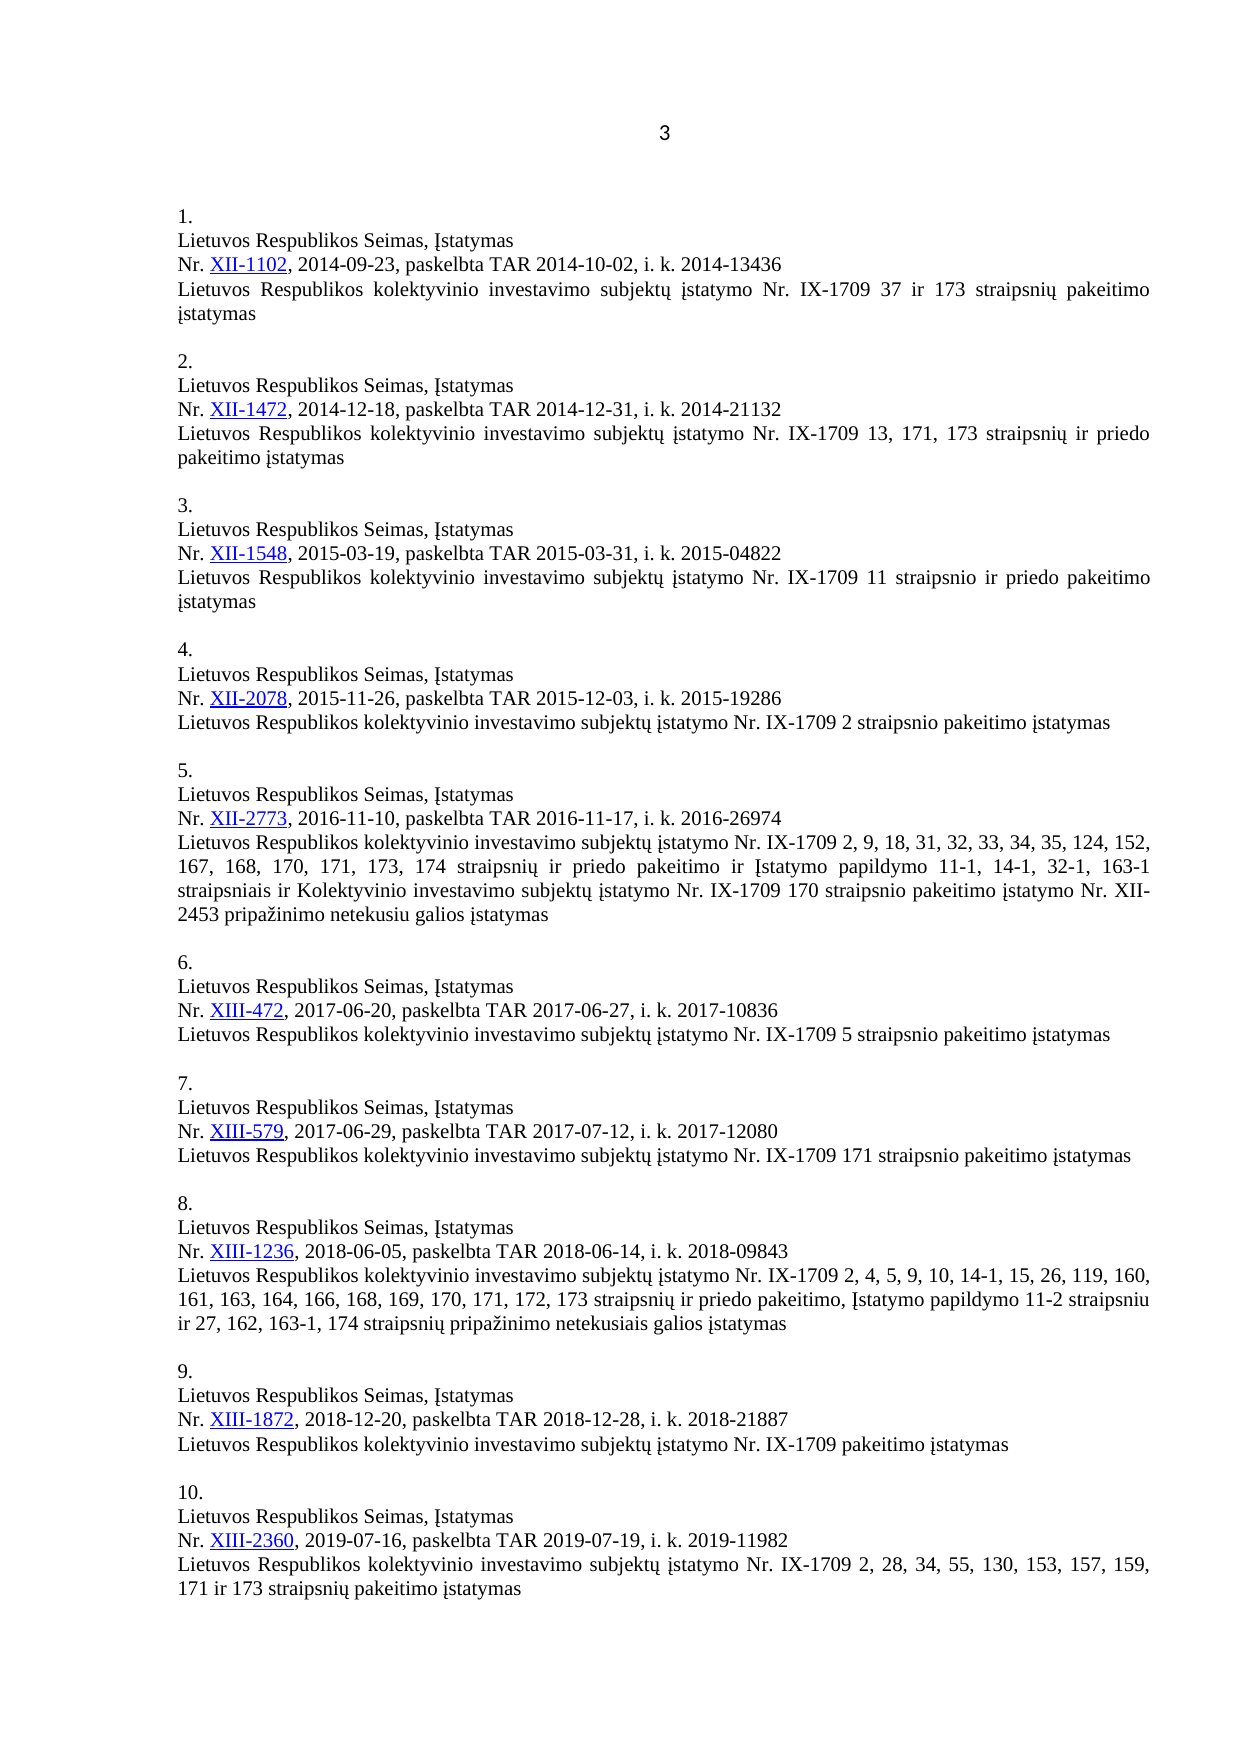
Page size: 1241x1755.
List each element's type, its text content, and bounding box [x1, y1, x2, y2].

text Lietuvos Respublikos kolektyvinio investavimo subjektų įstatymo Nr. IX-1709 2, 28, 34, 55, 130, 153, 157, 159, 171 ir 173 straipsnių pakeitimo įstatymas [177, 1552, 1152, 1600]
text 4. [177, 637, 1152, 661]
text Nr. XIII-472, 2017-06-20, paskelbta TAR 2017-06-27, i. k. 2017-10836 [177, 998, 1152, 1022]
text 2. [177, 349, 1152, 373]
text Lietuvos Respublikos kolektyvinio investavimo subjektų įstatymo Nr. IX-1709 13, 171, 173 straipsnių ir priedo pakeitimo įstatymas [177, 421, 1152, 469]
text Lietuvos Respublikos Seimas, Įstatymas [177, 1215, 1152, 1239]
text Lietuvos Respublikos kolektyvinio investavimo subjektų įstatymo Nr. IX-1709 2, 9, 18, 31, 32, 33, 34, 35, 124, 152, 167, 168, 170, 171, 173, 174 straipsnių ir priedo pakeitimo ir Įstatymo papildymo 11-1, 14-1, 32-1, 163-1 straipsniais ir Kolektyvinio investavimo subjektų įstatymo Nr. IX-1709 170 straipsnio pakeitimo įstatymo Nr. XII-2453 pripažinimo netekusiu galios įstatymas [177, 830, 1152, 926]
text Nr. XII-1102, 2014-09-23, paskelbta TAR 2014-10-02, i. k. 2014-13436 [177, 252, 1152, 276]
text Nr. XIII-2360, 2019-07-16, paskelbta TAR 2019-07-19, i. k. 2019-11982 [177, 1528, 1152, 1552]
text Lietuvos Respublikos kolektyvinio investavimo subjektų įstatymo Nr. IX-1709 37 ir 173 straipsnių pakeitimo įstatymas [177, 276, 1152, 324]
text Lietuvos Respublikos Seimas, Įstatymas [177, 974, 1152, 998]
text 5. [177, 758, 1152, 782]
text Nr. XIII-579, 2017-06-29, paskelbta TAR 2017-07-12, i. k. 2017-12080 [177, 1119, 1152, 1143]
text Lietuvos Respublikos Seimas, Įstatymas [177, 1383, 1152, 1407]
text Nr. XII-2078, 2015-11-26, paskelbta TAR 2015-12-03, i. k. 2015-19286 [177, 686, 1152, 709]
text 8. [177, 1191, 1152, 1215]
text Lietuvos Respublikos Seimas, Įstatymas [177, 373, 1152, 397]
text Lietuvos Respublikos Seimas, Įstatymas [177, 228, 1152, 252]
text Lietuvos Respublikos Seimas, Įstatymas [177, 661, 1152, 686]
text 10. [177, 1479, 1152, 1504]
text Nr. XII-1548, 2015-03-19, paskelbta TAR 2015-03-31, i. k. 2015-04822 [177, 541, 1152, 565]
text 3. [177, 493, 1152, 517]
text Lietuvos Respublikos Seimas, Įstatymas [177, 1094, 1152, 1119]
text Nr. XIII-1236, 2018-06-05, paskelbta TAR 2018-06-14, i. k. 2018-09843 [177, 1239, 1152, 1263]
text Lietuvos Respublikos kolektyvinio investavimo subjektų įstatymo Nr. IX-1709 2, 4, 5, 9, 10, 14-1, 15, 26, 119, 160, 161, 163, 164, 166, 168, 169, 170, 171, 172, 173 straipsnių ir priedo pakeitimo, Įstatymo papildymo 11-2 straipsniu ir 27, 162, 163-1, 174 straipsnių pripažinimo netekusiais galios įstatymas [177, 1263, 1152, 1335]
text Lietuvos Respublikos Seimas, Įstatymas [177, 1504, 1152, 1528]
text Nr. XII-2773, 2016-11-10, paskelbta TAR 2016-11-17, i. k. 2016-26974 [177, 806, 1152, 830]
text Lietuvos Respublikos Seimas, Įstatymas [177, 517, 1152, 541]
text Lietuvos Respublikos kolektyvinio investavimo subjektų įstatymo Nr. IX-1709 2 straipsnio pakeitimo įstatymas [177, 709, 1152, 734]
text Lietuvos Respublikos kolektyvinio investavimo subjektų įstatymo Nr. IX-1709 11 straipsnio ir priedo pakeitimo įstatymas [177, 565, 1152, 613]
text Lietuvos Respublikos kolektyvinio investavimo subjektų įstatymo Nr. IX-1709 5 straipsnio pakeitimo įstatymas [177, 1022, 1152, 1046]
text 6. [177, 950, 1152, 974]
text Lietuvos Respublikos kolektyvinio investavimo subjektų įstatymo Nr. IX-1709 171 straipsnio pakeitimo įstatymas [177, 1143, 1152, 1167]
text 1. [177, 204, 1152, 228]
text Lietuvos Respublikos kolektyvinio investavimo subjektų įstatymo Nr. IX-1709 pakeitimo įstatymas [177, 1431, 1152, 1456]
text 9. [177, 1359, 1152, 1383]
text Lietuvos Respublikos Seimas, Įstatymas [177, 782, 1152, 806]
text 7. [177, 1071, 1152, 1094]
text Nr. XIII-1872, 2018-12-20, paskelbta TAR 2018-12-28, i. k. 2018-21887 [177, 1407, 1152, 1431]
text Nr. XII-1472, 2014-12-18, paskelbta TAR 2014-12-31, i. k. 2014-21132 [177, 397, 1152, 421]
